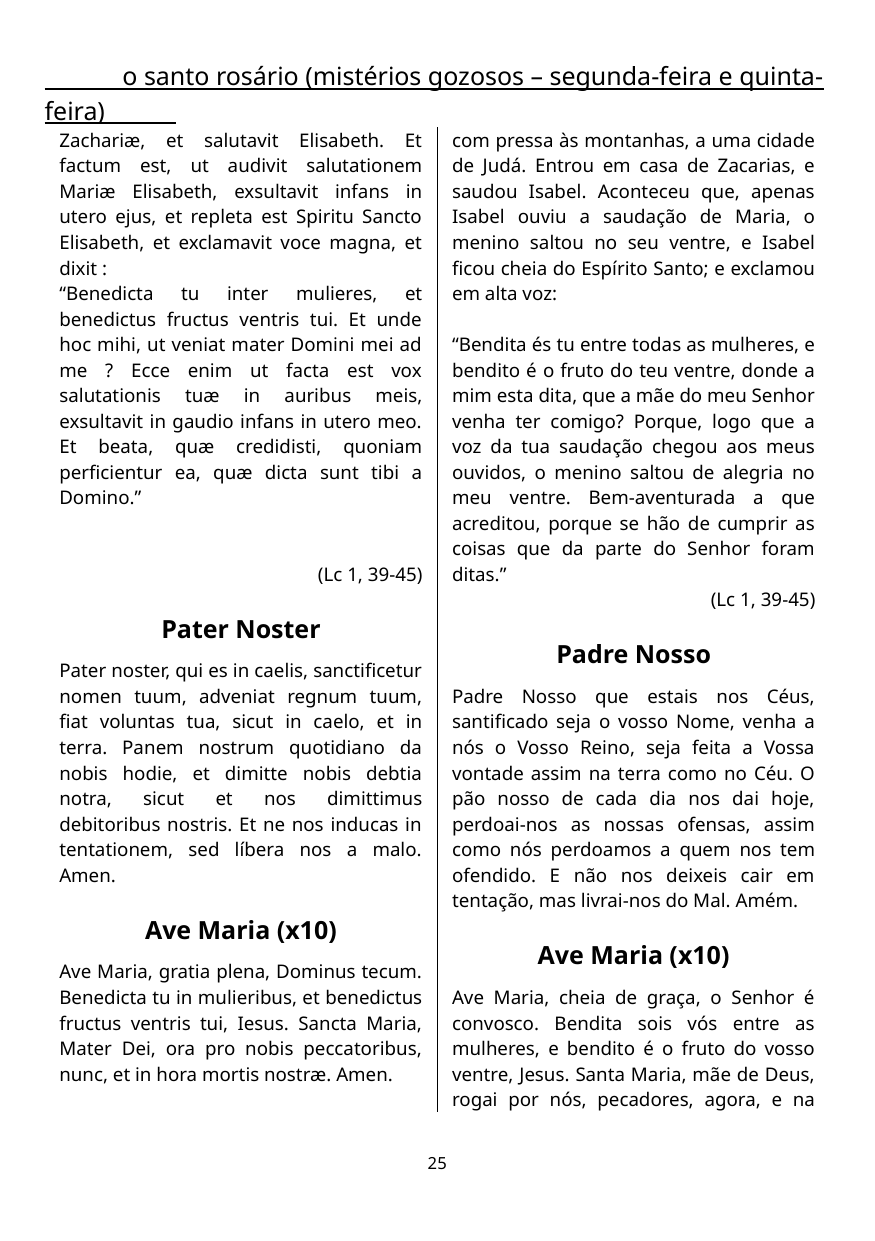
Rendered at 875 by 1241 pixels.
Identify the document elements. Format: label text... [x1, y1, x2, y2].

table_header Zachariæ, et salutavit Elisabeth. Et factum est, ut audivit salutationem Mariæ Elisabeth, exsultavit infans in utero ejus, et repleta est Spiritu Sancto Elisabeth, et exclamavit voce magna, et dixit : “Benedicta tu inter mulieres, et benedictus fructus ventris tui. Et unde hoc mihi, ut veniat mater Domini mei ad me ? Ecce enim ut facta est vox salutationis tuæ in auribus meis, exsultavit in gaudio infans in utero meo. Et beata, quæ credidisti, quoniam perficientur ea, quæ dicta sunt tibi a Domino.” (Lc 1, 39-45) Pater Noster Pater noster, qui es in caelis, sanctificetur nomen tuum, adveniat regnum tuum, fiat voluntas tua, sicut in caelo, et in terra. Panem nostrum quotidiano da nobis hodie, et dimitte nobis debtia notra, sicut et nos dimittimus debitoribus nostris. Et ne nos inducas in tentationem, sed líbera nos a malo. Amen. Ave Maria (x10) Ave Maria, gratia plena, Dominus tecum. Benedicta tu in mulieribus, et benedictus fructus ventris tui, Iesus. Sancta Maria, Mater Dei, ora pro nobis peccatoribus, nunc, et in hora mortis nostræ. Amen. [44, 127, 437, 1112]
table_header com pressa às montanhas, a uma cidade de Judá. Entrou em casa de Zacarias, e saudou Isabel. Aconteceu que, apenas Isabel ouviu a saudação de Maria, o menino saltou no seu ventre, e Isabel ficou cheia do Espírito Santo; e exclamou em alta voz: “Bendita és tu entre todas as mulheres, e bendito é o fruto do teu ventre, donde a mim esta dita, que a mãe do meu Senhor venha ter comigo? Porque, logo que a voz da tua saudação chegou aos meus ouvidos, o menino saltou de alegria no meu ventre. Bem-aventurada a que acreditou, porque se hão de cumprir as coisas que da parte do Senhor foram ditas.” (Lc 1, 39-45) Padre Nosso Padre Nosso que estais nos Céus, santificado seja o vosso Nome, venha a nós o Vosso Reino, seja feita a Vossa vontade assim na terra como no Céu. O pão nosso de cada dia nos dai hoje, perdoai-nos as nossas ofensas, assim como nós perdoamos a quem nos tem ofendido. E não nos deixeis cair em tentação, mas livrai-nos do Mal. Amém. Ave Maria (x10) Ave Maria, cheia de graça, o Senhor é convosco. Bendita sois vós entre as mulheres, e bendito é o fruto do vosso ventre, Jesus. Santa Maria, mãe de Deus, rogai por nós, pecadores, agora, e na [438, 127, 830, 1112]
